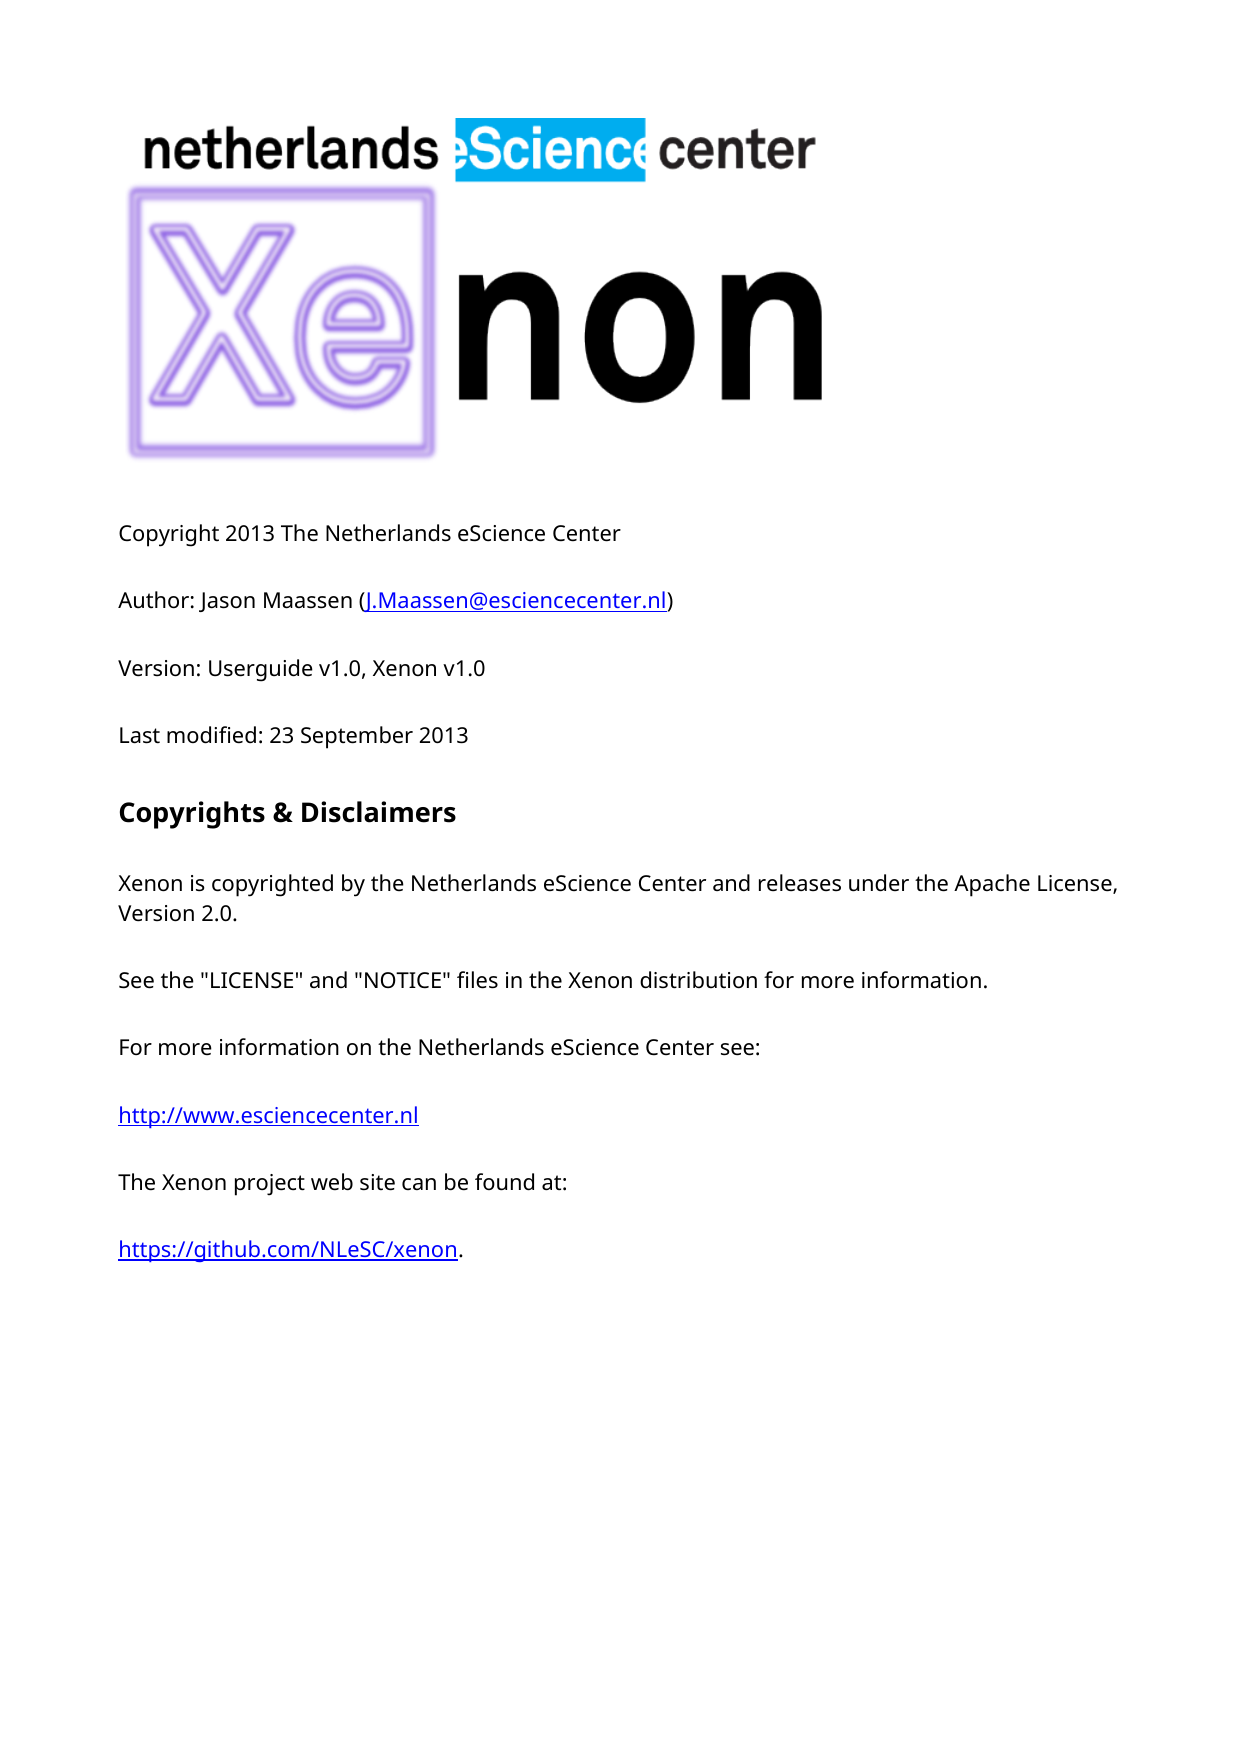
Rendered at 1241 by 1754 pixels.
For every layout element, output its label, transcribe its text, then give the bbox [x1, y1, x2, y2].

picture [504, 137, 528, 169]
text http://www.esciencecenter.nl [118, 1099, 1122, 1129]
picture [534, 138, 540, 168]
text Copyrights & Disclaimers [118, 793, 1122, 830]
picture [533, 126, 540, 134]
text https://github.com/NLeSC/xenon. [118, 1234, 1122, 1264]
picture [606, 137, 631, 169]
text Last modified: 23 September 2013 [118, 720, 1122, 750]
text See the "LICENSE" and "NOTICE" files in the Xenon distribution for more information. [118, 965, 1122, 995]
picture [470, 126, 501, 169]
text Version: Userguide v1.0, Xenon v1.0 [118, 653, 1122, 682]
text The Xenon project web site can be found at: [118, 1167, 1122, 1197]
picture [577, 137, 601, 168]
text Copyright 2013 The Netherlands eScience Center [118, 518, 1122, 548]
picture [125, 118, 822, 463]
text For more information on the Netherlands eScience Center see: [118, 1032, 1122, 1062]
text Xenon is copyrighted by the Netherlands eScience Center and releases under the Apache License, Version 2.0. [118, 868, 1122, 927]
picture [546, 137, 571, 169]
text Author: Jason Maassen (J.Maassen@esciencecenter.nl) [118, 585, 1122, 615]
